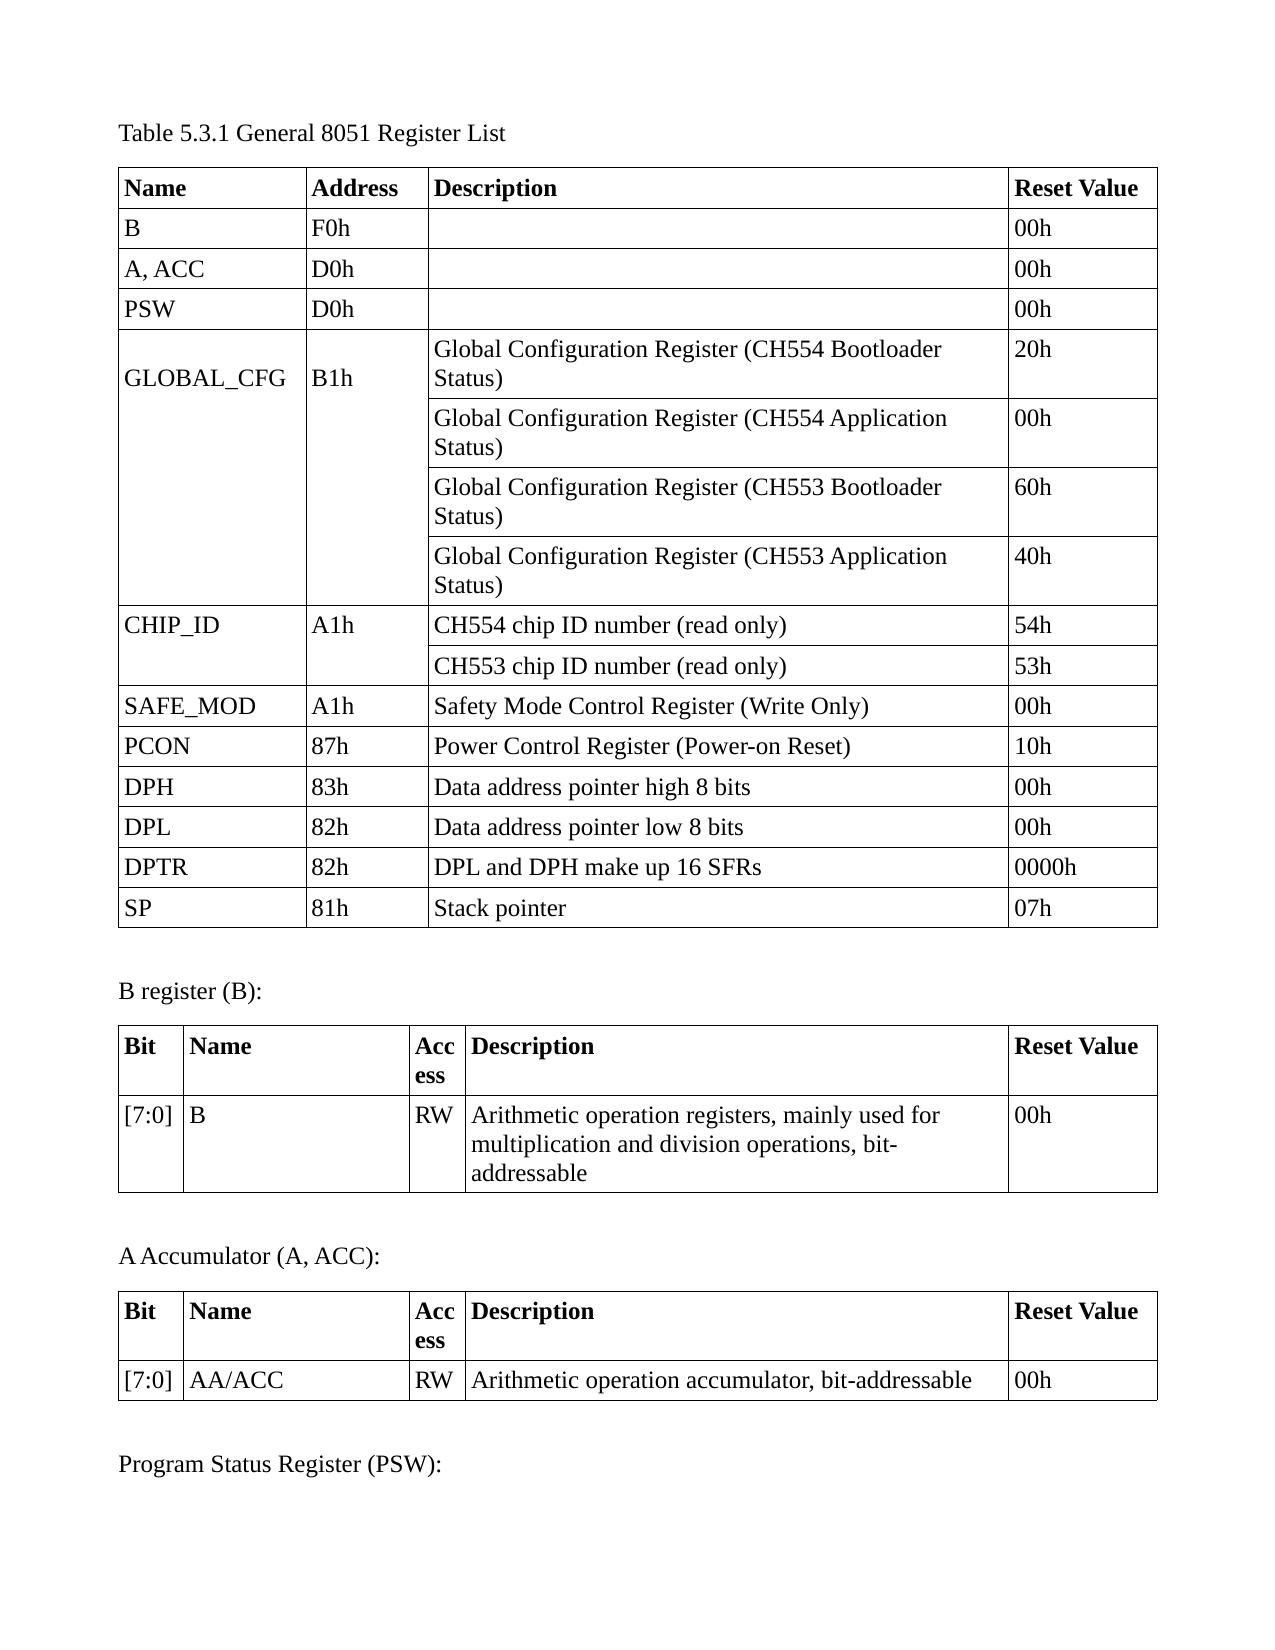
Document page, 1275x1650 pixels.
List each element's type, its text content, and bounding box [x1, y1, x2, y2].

table_cell Stack pointer [429, 888, 1008, 927]
table_cell SAFE_MOD [119, 686, 306, 726]
table_cell 82h [307, 848, 428, 887]
table_cell AA/ACC [184, 1361, 409, 1400]
table_cell 00h [1009, 209, 1157, 248]
table_cell 00h [1009, 289, 1157, 328]
table_cell B1h [307, 330, 428, 605]
table_cell B [119, 209, 306, 248]
table_cell 0000h [1009, 848, 1157, 887]
table_cell DPL and DPH make up 16 SFRs [429, 848, 1008, 887]
text B register (B): [118, 976, 1157, 1005]
table_cell Power Control Register (Power-on Reset) [429, 727, 1008, 766]
table_cell Global Configuration Register (CH554 Bootloader Status) [429, 330, 1008, 397]
table_cell 00h [1009, 1361, 1157, 1400]
table_cell [429, 249, 1008, 288]
table_cell Arithmetic operation registers, mainly used for multiplication and division operations, bit-addressable [466, 1096, 1008, 1192]
table_cell GLOBAL_CFG [119, 330, 306, 605]
table_cell 81h [307, 888, 428, 927]
table_header Bit [119, 1026, 183, 1094]
table_cell Data address pointer low 8 bits [429, 807, 1008, 847]
text Program Status Register (PSW): [118, 1449, 1157, 1478]
table_cell 87h [307, 727, 428, 766]
table_cell Global Configuration Register (CH554 Application Status) [429, 399, 1008, 467]
table_header Name [184, 1292, 409, 1359]
table_header Access [410, 1292, 465, 1359]
table_cell 00h [1009, 1096, 1157, 1192]
table_cell D0h [307, 289, 428, 328]
table_cell 60h [1009, 468, 1157, 536]
table_cell PCON [119, 727, 306, 766]
table_cell Safety Mode Control Register (Write Only) [429, 686, 1008, 726]
table_cell RW [410, 1361, 465, 1400]
table_cell DPH [119, 767, 306, 806]
table_cell Arithmetic operation accumulator, bit-addressable [466, 1361, 1008, 1400]
table_cell CH554 chip ID number (read only) [429, 606, 1008, 645]
table_cell 83h [307, 767, 428, 806]
table_header Name [119, 168, 306, 207]
table_cell [429, 289, 1008, 328]
table_cell 00h [1009, 767, 1157, 806]
table_cell Data address pointer high 8 bits [429, 767, 1008, 806]
table_header Reset Value [1009, 1292, 1157, 1359]
text A Accumulator (A, ACC): [118, 1241, 1157, 1270]
table_header Access [410, 1026, 465, 1094]
table_cell A, ACC [119, 249, 306, 288]
table_cell CHIP_ID [119, 606, 306, 685]
table_header Description [429, 168, 1008, 207]
table_header Name [184, 1026, 409, 1094]
table_cell A1h [307, 686, 428, 726]
table_cell 53h [1009, 646, 1157, 685]
table_cell 00h [1009, 249, 1157, 288]
table_header Reset Value [1009, 1026, 1157, 1094]
table_header Reset Value [1009, 168, 1157, 207]
text Table 5.3.1 General 8051 Register List [118, 118, 1157, 147]
table_cell D0h [307, 249, 428, 288]
table_cell 40h [1009, 537, 1157, 605]
table_cell DPTR [119, 848, 306, 887]
table_cell B [184, 1096, 409, 1192]
table_cell Global Configuration Register (CH553 Application Status) [429, 537, 1008, 605]
table_cell 10h [1009, 727, 1157, 766]
table_cell PSW [119, 289, 306, 328]
table_cell 07h [1009, 888, 1157, 927]
table_cell SP [119, 888, 306, 927]
table_cell 00h [1009, 686, 1157, 726]
table_cell DPL [119, 807, 306, 847]
table_cell [7:0] [119, 1361, 183, 1400]
table_cell Global Configuration Register (CH553 Bootloader Status) [429, 468, 1008, 536]
table_cell A1h [307, 606, 428, 685]
table_header Address [307, 168, 428, 207]
table_cell [7:0] [119, 1096, 183, 1192]
table_cell 20h [1009, 330, 1157, 397]
table_cell CH553 chip ID number (read only) [429, 646, 1008, 685]
table_cell 54h [1009, 606, 1157, 645]
table_cell F0h [307, 209, 428, 248]
table_header Description [466, 1292, 1008, 1359]
table_cell [429, 209, 1008, 248]
table_header Description [466, 1026, 1008, 1094]
table_cell 00h [1009, 399, 1157, 467]
table_cell 00h [1009, 807, 1157, 847]
table_cell 82h [307, 807, 428, 847]
table_cell RW [410, 1096, 465, 1192]
table_header Bit [119, 1292, 183, 1359]
